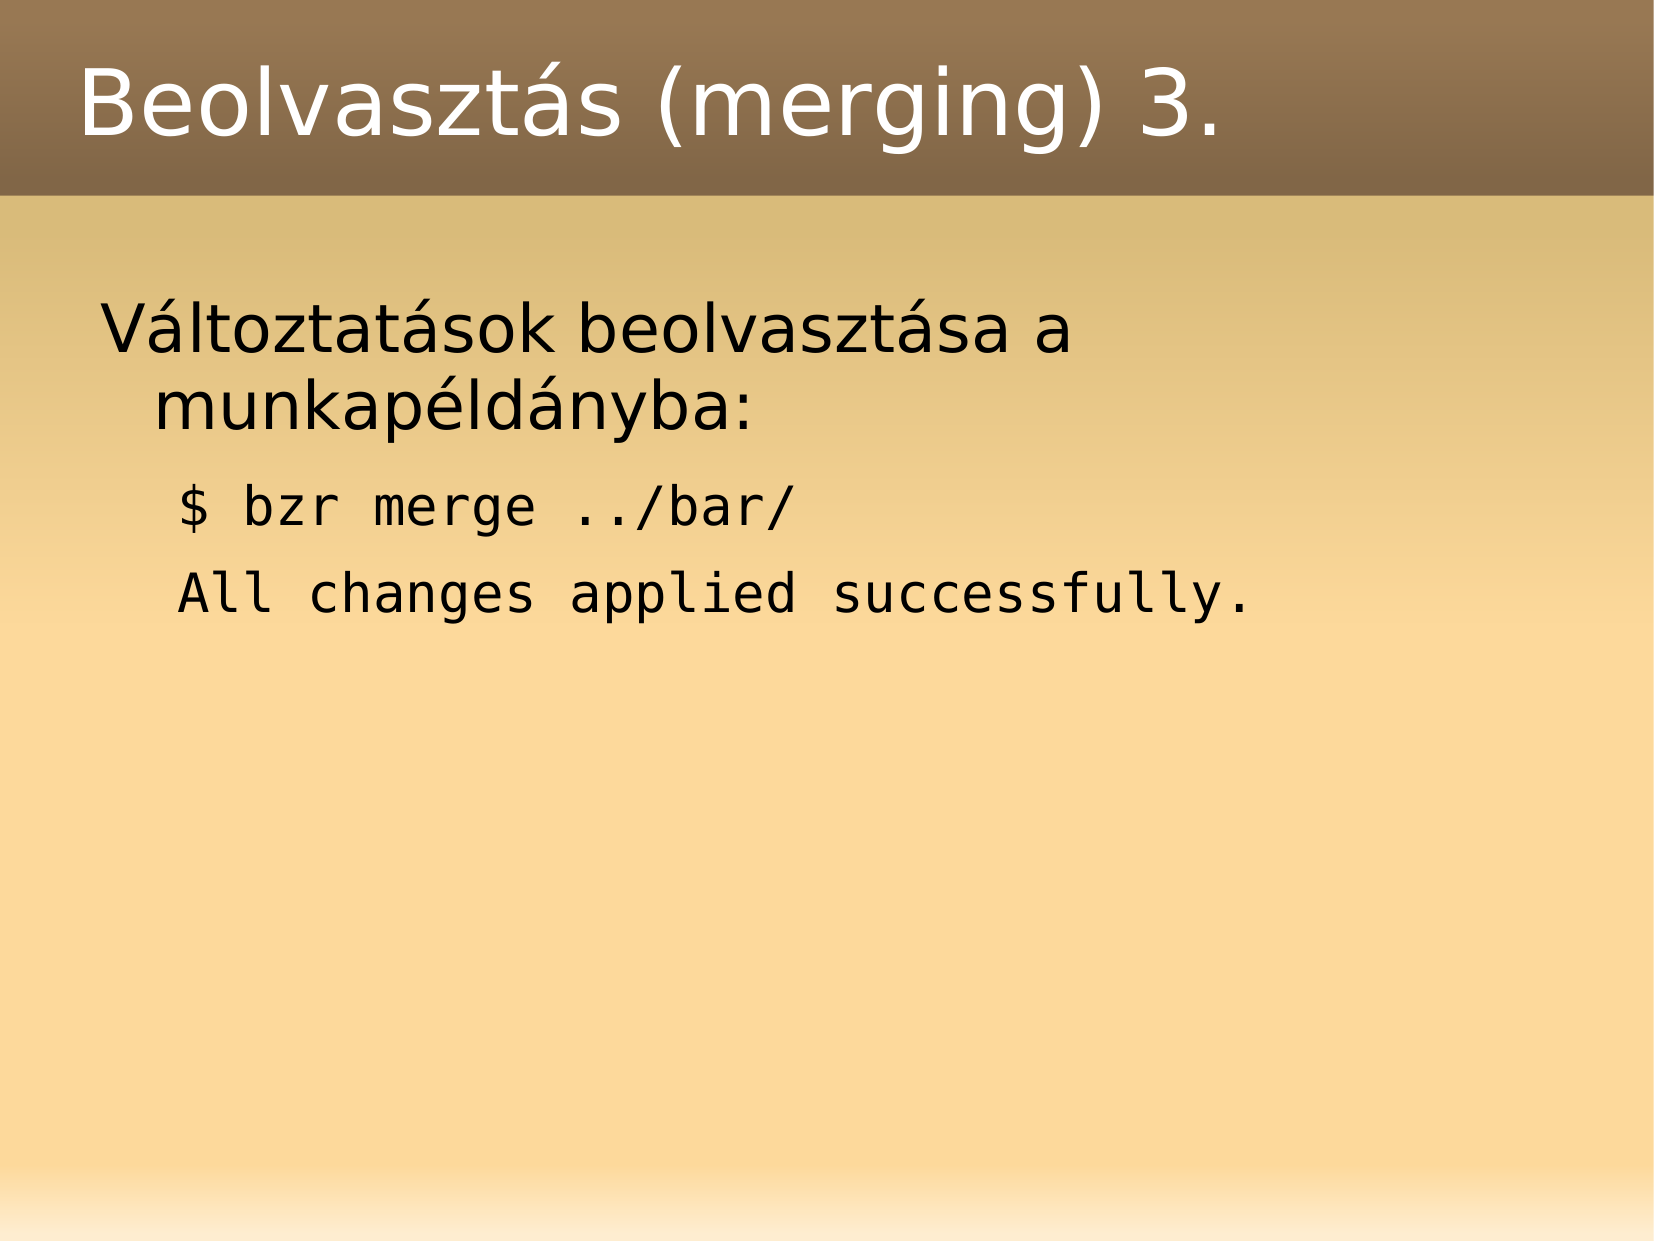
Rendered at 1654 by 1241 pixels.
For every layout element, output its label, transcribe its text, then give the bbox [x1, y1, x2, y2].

list Változtatások beolvasztása a munkapéldányba: $ bzr merge ../bar/ All changes applied successfully. [82, 290, 1571, 1094]
title Beolvasztás (merging) 3. [76, 7, 1565, 200]
picture [0, 0, 1654, 1241]
